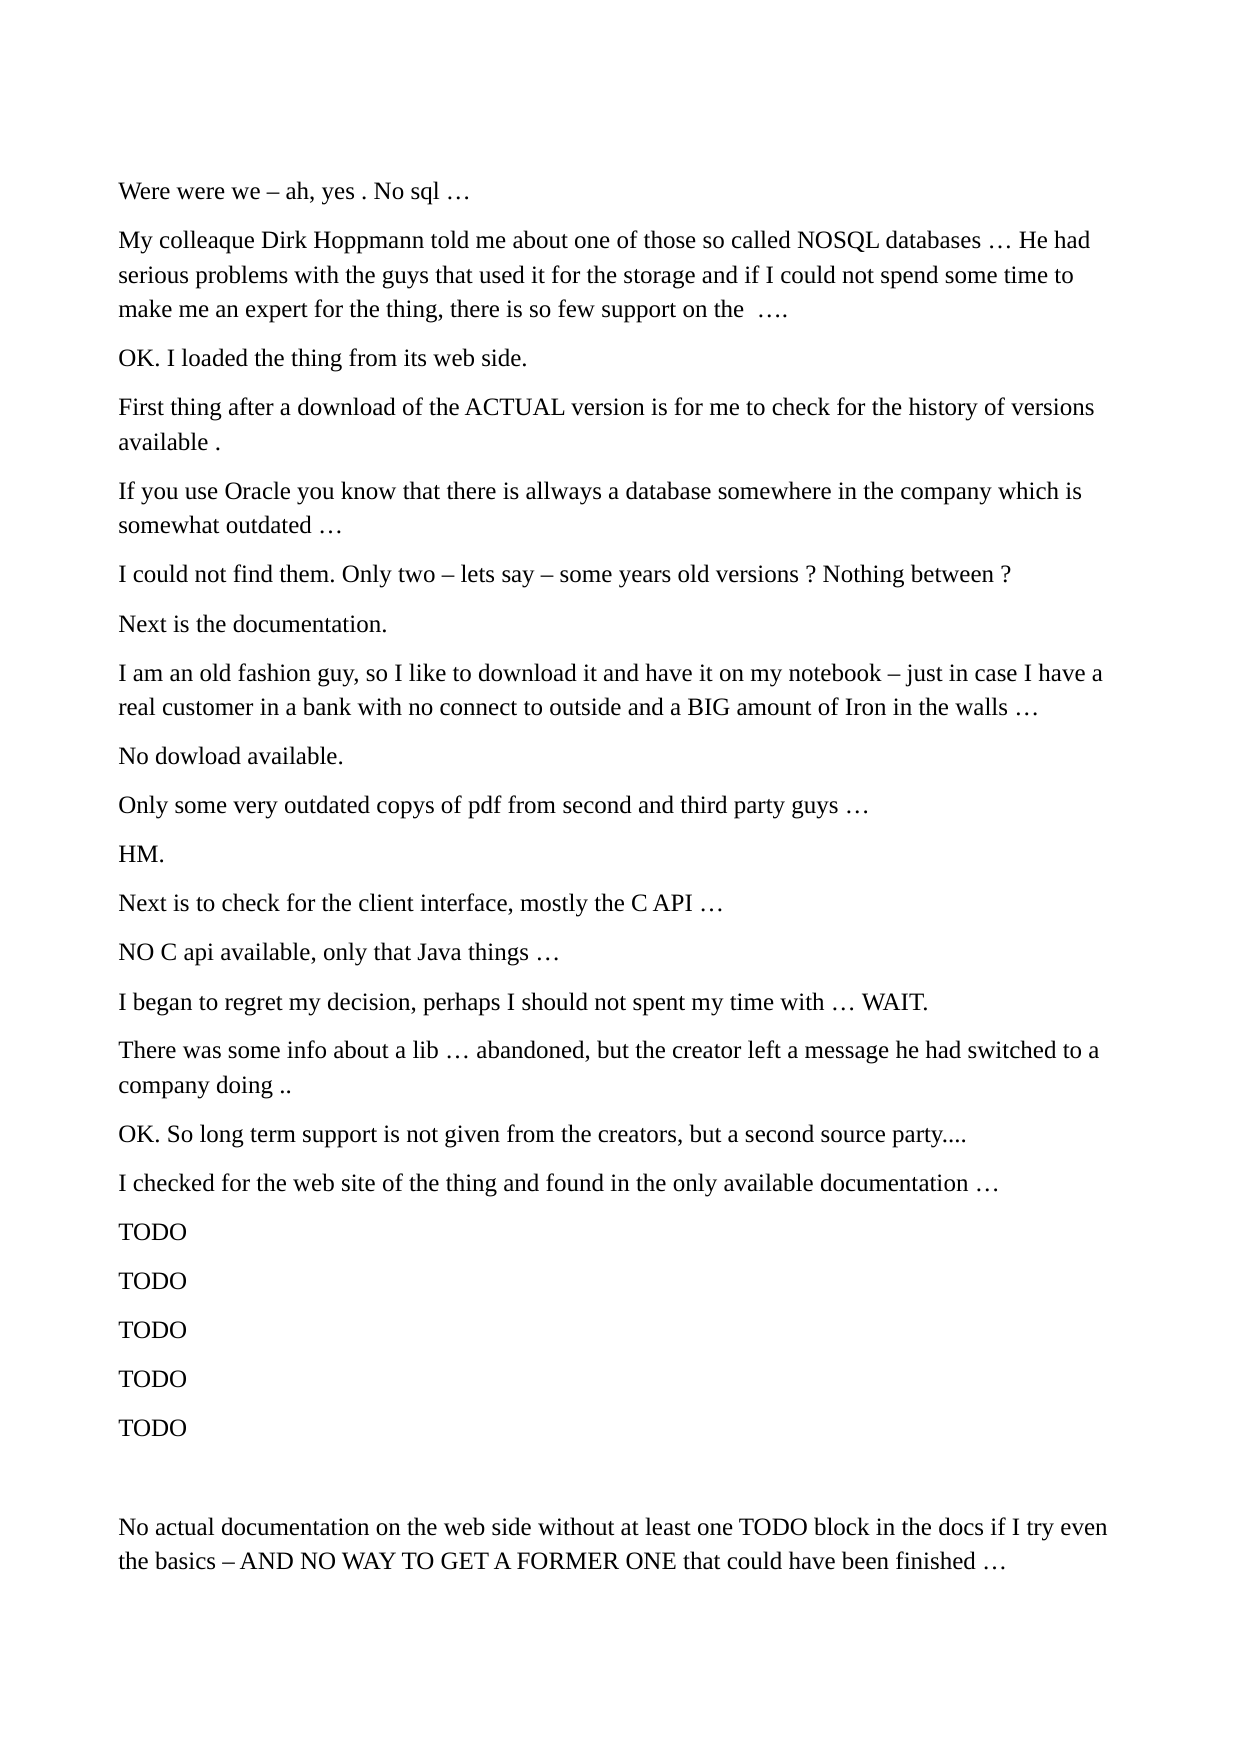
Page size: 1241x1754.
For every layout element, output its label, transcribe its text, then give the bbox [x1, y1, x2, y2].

text OK. I loaded the thing from its web side. [118, 343, 1122, 372]
text TODO [118, 1217, 1122, 1246]
text TODO [118, 1266, 1122, 1295]
text No dowload available. [118, 741, 1122, 770]
text OK. So long term support is not given from the creators, but a second source party.... [118, 1119, 1122, 1148]
text TODO [118, 1315, 1122, 1344]
text I could not find them. Only two – lets say – some years old versions ? Nothing between ? [118, 559, 1122, 588]
text My colleaque Dirk Hoppmann told me about one of those so called NOSQL databases … He had serious problems with the guys that used it for the storage and if I could not spend some time to make me an expert for the thing, there is so few support on the …. [118, 225, 1122, 323]
text Were were we – ah, yes . No sql … [118, 176, 1122, 205]
text HM. [118, 839, 1122, 868]
text I began to regret my decision, perhaps I should not spent my time with … WAIT. [118, 987, 1122, 1015]
text TODO [118, 1413, 1122, 1442]
text I am an old fashion guy, so I like to download it and have it on my notebook – just in case I have a real customer in a bank with no connect to outside and a BIG amount of Iron in the walls … [118, 658, 1122, 721]
text There was some info about a lib … abandoned, but the creator left a message he had switched to a company doing .. [118, 1036, 1122, 1099]
text NO C api available, only that Java things … [118, 937, 1122, 966]
text Next is the documentation. [118, 609, 1122, 637]
text I checked for the web site of the thing and found in the only available documentation … [118, 1168, 1122, 1197]
text TODO [118, 1364, 1122, 1393]
text No actual documentation on the web side without at least one TODO block in the docs if I try even the basics – AND NO WAY TO GET A FORMER ONE that could have been finished … [118, 1512, 1122, 1575]
text Next is to check for the client interface, mostly the C API … [118, 888, 1122, 917]
text If you use Oracle you know that there is allways a database somewhere in the company which is somewhat outdated … [118, 476, 1122, 539]
text First thing after a download of the ACTUAL version is for me to check for the history of versions available . [118, 392, 1122, 456]
text Only some very outdated copys of pdf from second and third party guys … [118, 790, 1122, 819]
